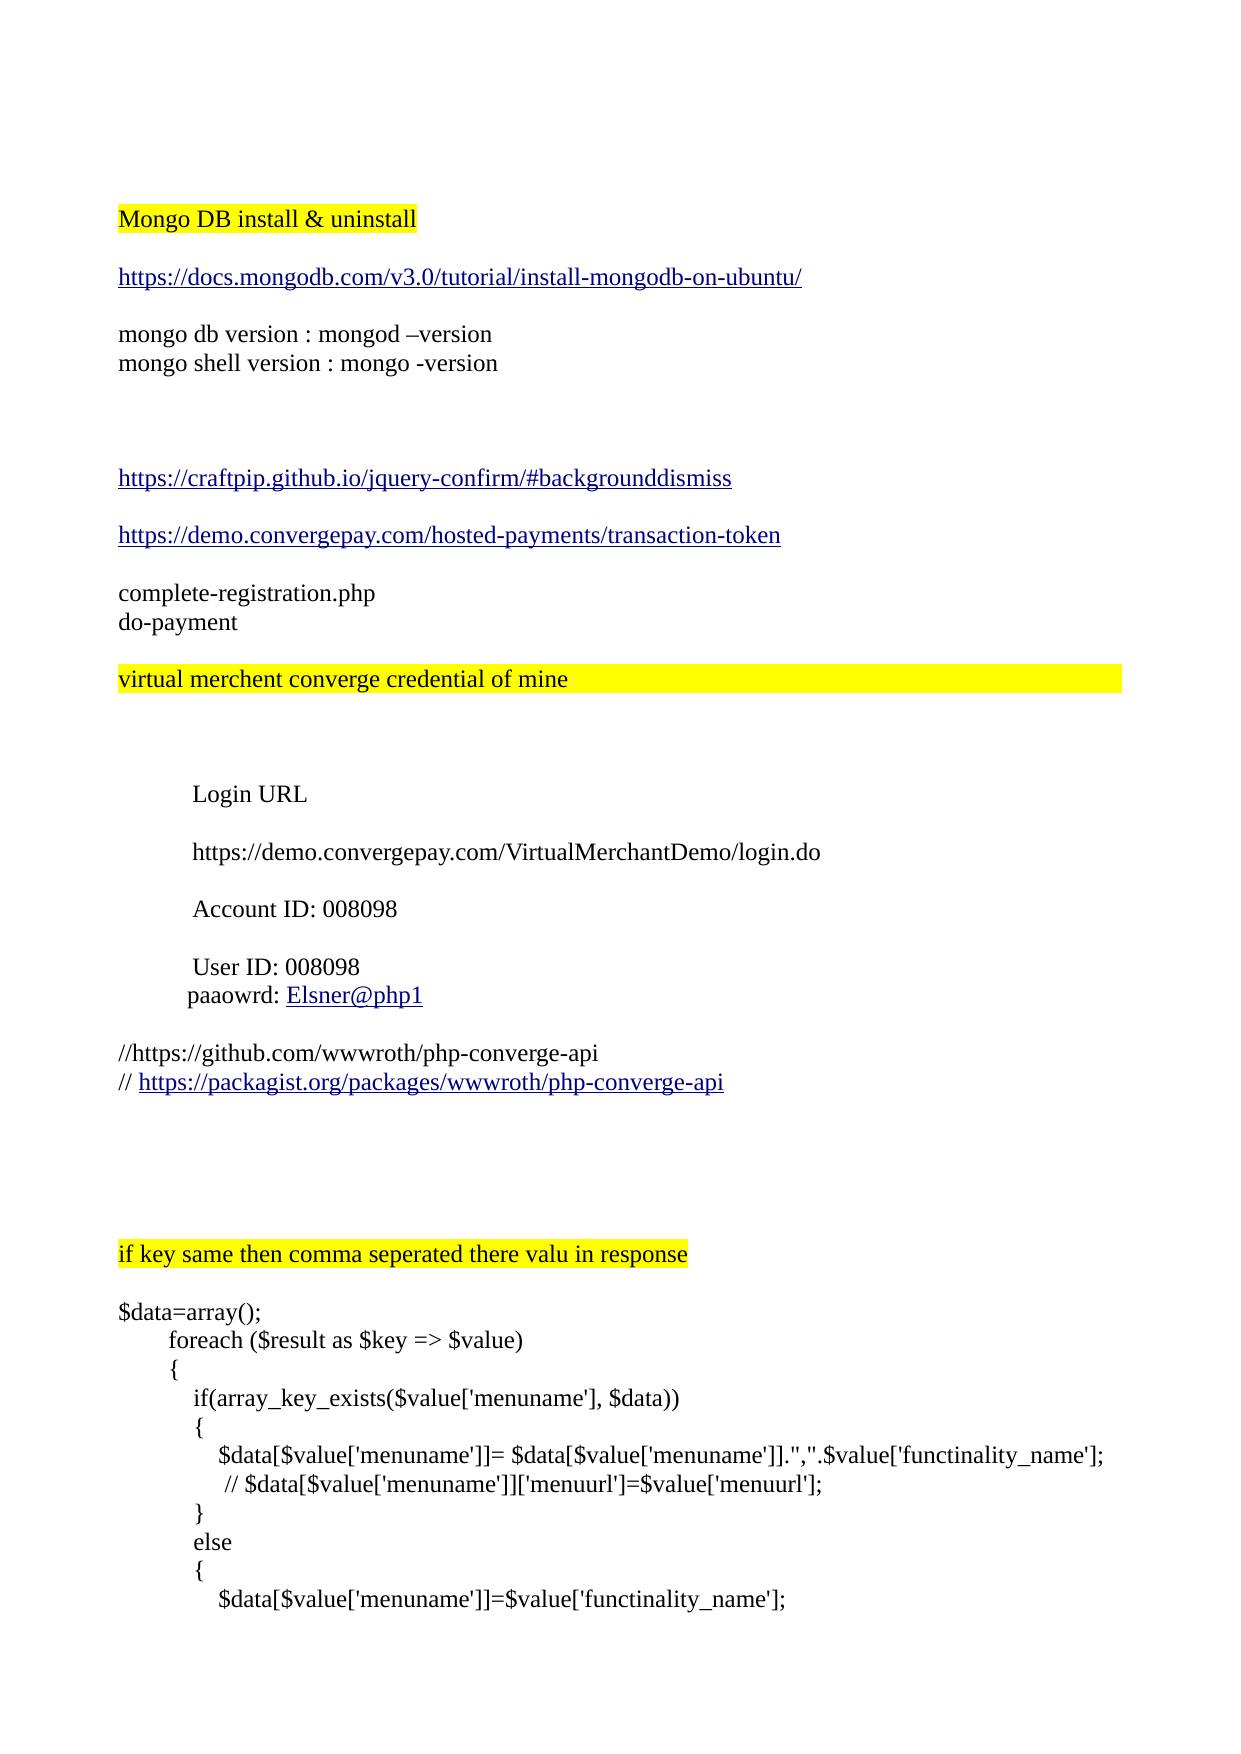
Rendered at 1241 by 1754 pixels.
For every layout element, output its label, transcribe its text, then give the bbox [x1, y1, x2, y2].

text $data=array(); [118, 1297, 1122, 1326]
text https://craftpip.github.io/jquery-confirm/#backgrounddismiss [118, 463, 1122, 492]
text if key same then comma seperated there valu in response [118, 1239, 1122, 1268]
text User ID: 008098 [118, 952, 1122, 981]
text Login URL [118, 779, 1122, 808]
text { [118, 1412, 1122, 1441]
text } [118, 1498, 1122, 1527]
text foreach ($result as $key => $value) [118, 1326, 1122, 1354]
text https://demo.convergepay.com/hosted-payments/transaction-token [118, 521, 1122, 549]
text if(array_key_exists($value['menuname'], $data)) [118, 1383, 1122, 1412]
text else [118, 1527, 1122, 1556]
text do-payment [118, 607, 1122, 636]
text paaowrd: Elsner@php1 [118, 981, 1122, 1009]
text Mongo DB install & uninstall [118, 204, 1122, 233]
text $data[$value['menuname']]= $data[$value['menuname']].",".$value['functinality_name']; [118, 1441, 1122, 1469]
text https://demo.convergepay.com/VirtualMerchantDemo/login.do [118, 837, 1122, 866]
text { [118, 1556, 1122, 1584]
text https://docs.mongodb.com/v3.0/tutorial/install-mongodb-on-ubuntu/ [118, 262, 1122, 291]
text mongo db version : mongod –version [118, 319, 1122, 348]
text complete-registration.php [118, 578, 1122, 607]
text $data[$value['menuname']]=$value['functinality_name']; [118, 1584, 1122, 1613]
text // https://packagist.org/packages/wwwroth/php-converge-api [118, 1067, 1122, 1096]
text virtual merchent converge credential of mine [118, 664, 1122, 693]
text //https://github.com/wwwroth/php-converge-api [118, 1038, 1122, 1067]
text Account ID: 008098 [118, 894, 1122, 923]
text // $data[$value['menuname']]['menuurl']=$value['menuurl']; [118, 1469, 1122, 1498]
text mongo shell version : mongo -version [118, 348, 1122, 377]
text { [118, 1354, 1122, 1383]
